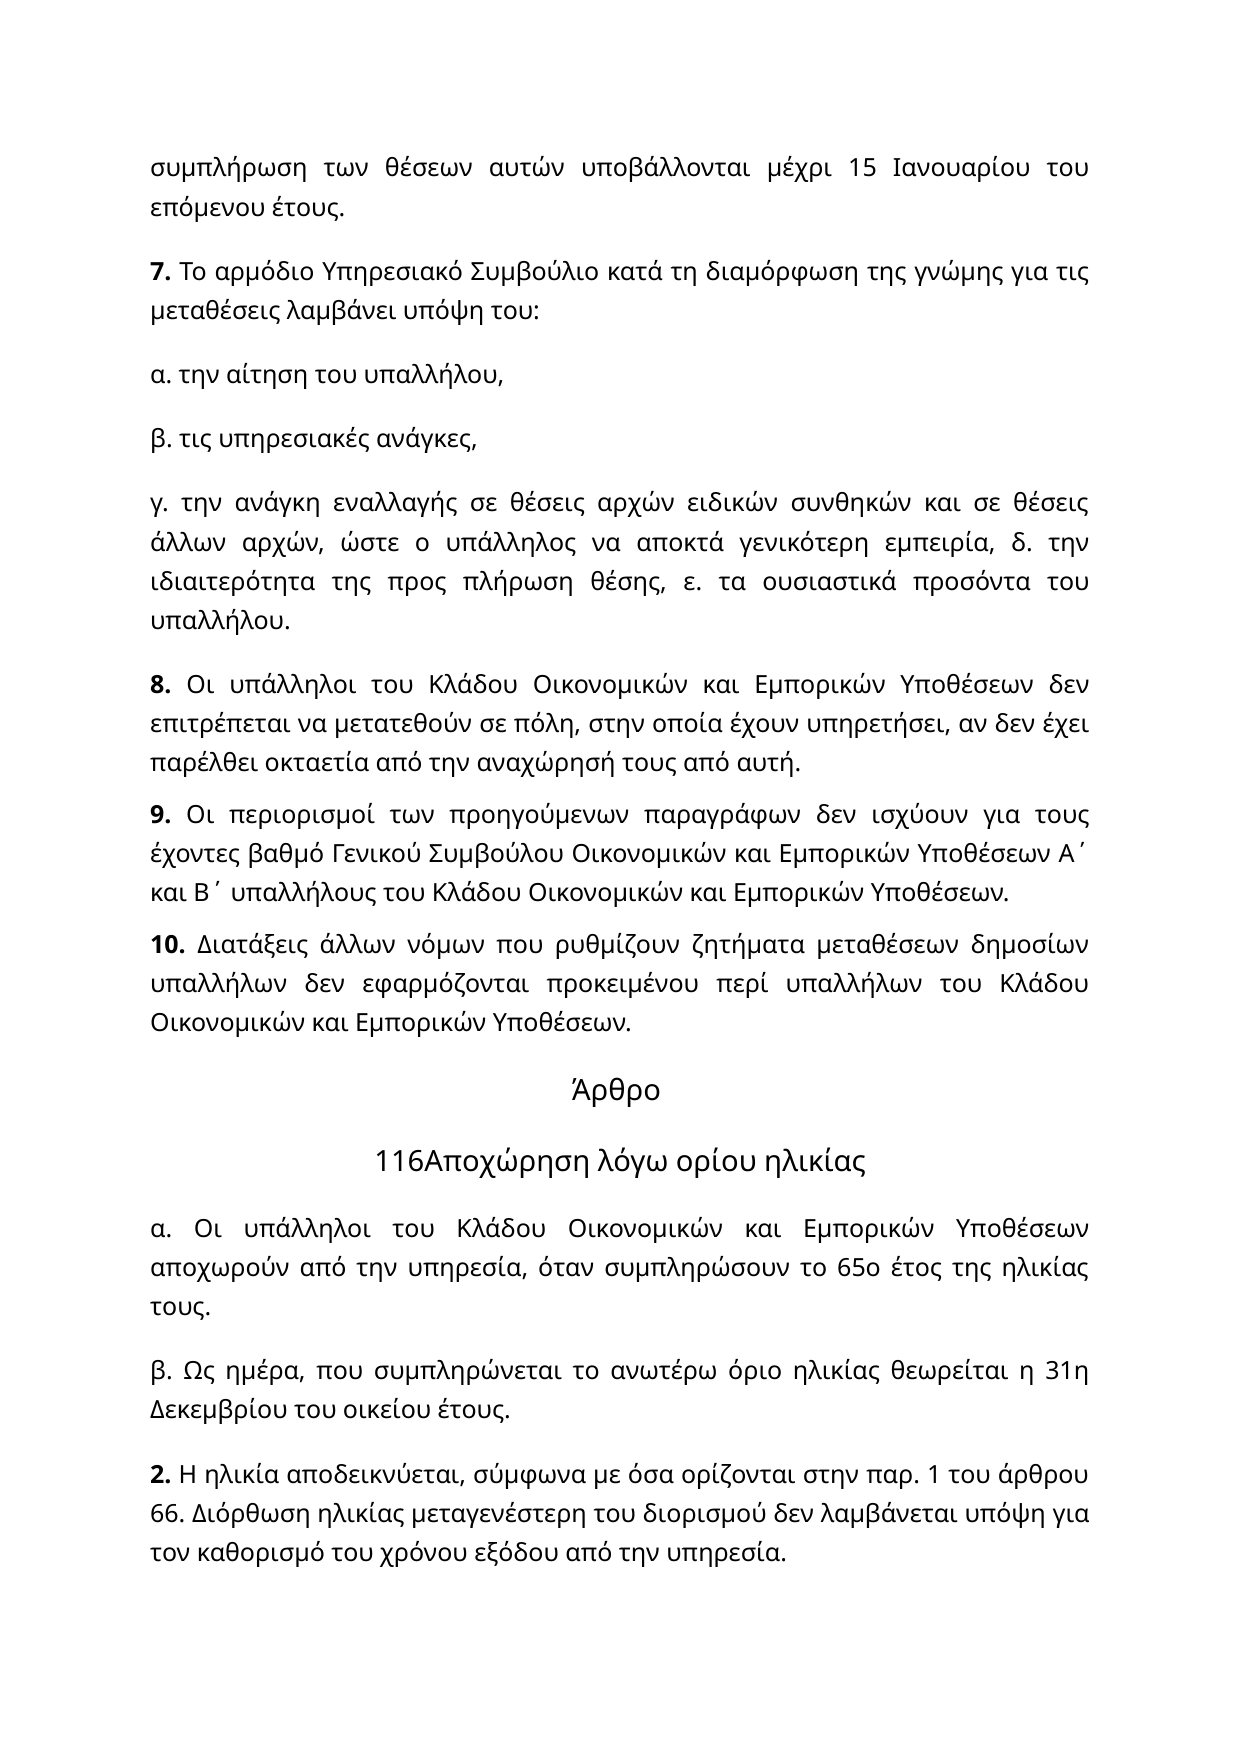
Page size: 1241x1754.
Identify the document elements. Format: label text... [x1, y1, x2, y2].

text β. Ως ημέρα, που συμπληρώνεται το ανωτέρω όριο ηλικίας θεωρείται η 31η Δεκεμβρίου του οικείου έτους. [150, 1353, 1090, 1426]
text 2. Η ηλικία αποδεικνύεται, σύμφωνα με όσα ορίζονται στην παρ. 1 του άρθρου 66. Διόρθωση ηλικίας μεταγενέστερη του διορισμού δεν λαμβάνεται υπόψη για τον καθορισμό του χρόνου εξόδου από την υπηρεσία. [150, 1456, 1090, 1569]
text α. Οι υπάλληλοι του Κλάδου Οικονομικών και Εμπορικών Υποθέσεων αποχωρούν από την υπηρεσία, όταν συμπληρώσουν το 65ο έτος της ηλικίας τους. [150, 1210, 1090, 1323]
text γ. την ανάγκη εναλλαγής σε θέσεις αρχών ειδικών συνθηκών και σε θέσεις άλλων αρχών, ώστε ο υπάλληλος να αποκτά γενικότερη εμπειρία, δ. την ιδιαιτερότητα της προς πλήρωση θέσης, ε. τα ουσιαστικά προσόντα του υπαλλήλου. [150, 485, 1090, 637]
text β. τις υπηρεσιακές ανάγκες, [150, 421, 1090, 455]
subtitle 116Αποχώρηση λόγω ορίου ηλικίας [150, 1140, 1090, 1179]
text 10. Διατάξεις άλλων νόμων που ρυθμίζουν ζητήματα μεταθέσεων δημοσίων υπαλλήλων δεν εφαρμόζονται προκειμένου περί υπαλλήλων του Κλάδου Οικονομικών και Εμπορικών Υποθέσεων. [150, 927, 1090, 1039]
subtitle Άρθρο [150, 1069, 1090, 1109]
text 8. Οι υπάλληλοι του Κλάδου Οικονομικών και Εμπορικών Υποθέσεων δεν επιτρέπεται να μετατεθούν σε πόλη, στην οποία έχουν υπηρετήσει, αν δεν έχει παρέλθει οκταετία από την αναχώρησή τους από αυτή. [150, 667, 1090, 779]
text 7. Το αρμόδιο Υπηρεσιακό Συμβούλιο κατά τη διαμόρφωση της γνώμης για τις μεταθέσεις λαμβάνει υπόψη του: [150, 253, 1090, 327]
text α. την αίτηση του υπαλλήλου, [150, 357, 1090, 391]
text 9. Οι περιορισμοί των προηγούμενων παραγράφων δεν ισχύουν για τους έχοντες βαθμό Γενικού Συμβούλου Οικονομικών και Εμπορικών Υποθέσεων Α΄ και Β΄ υπαλλήλους του Κλάδου Οικονομικών και Εμπορικών Υποθέσεων. [150, 797, 1090, 909]
text συμπλήρωση των θέσεων αυτών υποβάλλονται μέχρι 15 Ιανουαρίου του επόμενου έτους. [150, 150, 1090, 223]
